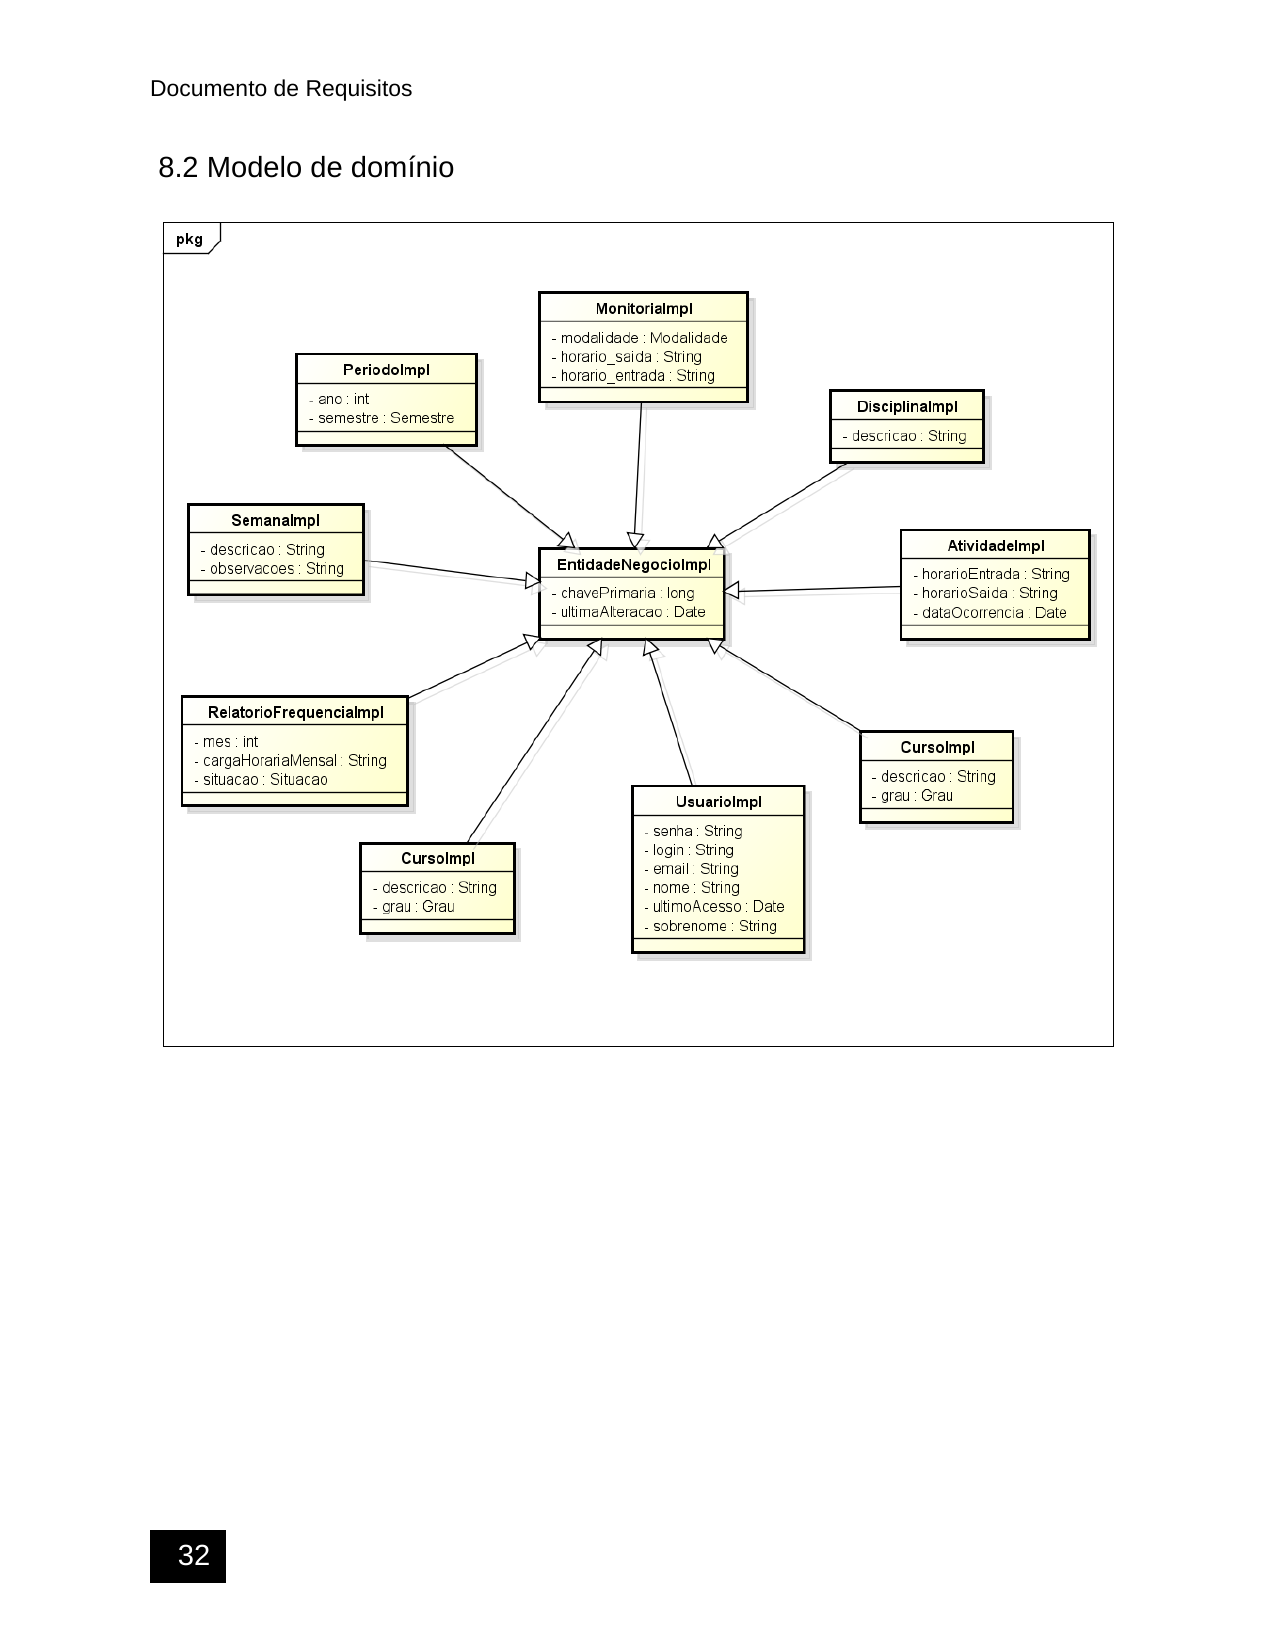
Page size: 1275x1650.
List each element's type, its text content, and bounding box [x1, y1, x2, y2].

subtitle 8.2 Modelo de domínio [150, 150, 1125, 183]
picture [150, 209, 1125, 1058]
